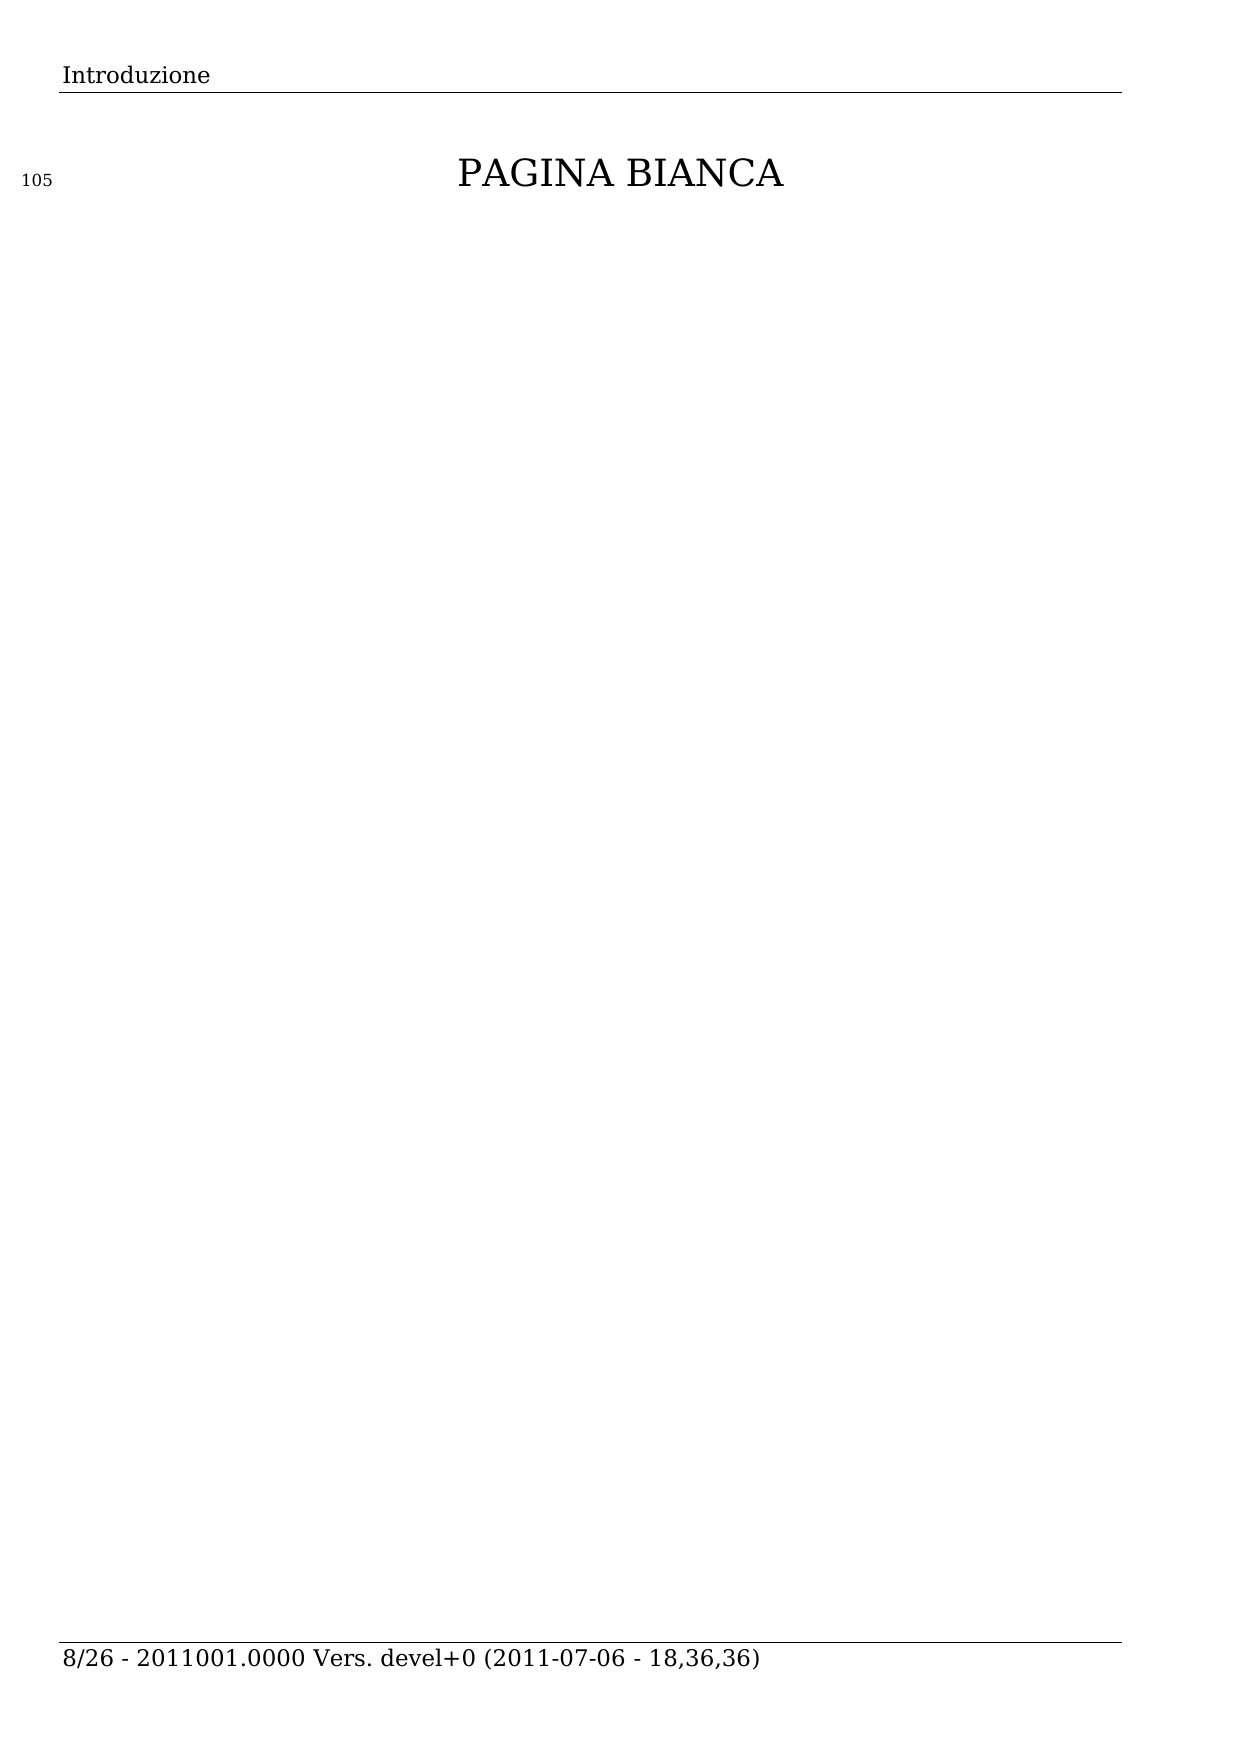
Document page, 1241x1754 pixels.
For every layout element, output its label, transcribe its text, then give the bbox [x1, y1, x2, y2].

text PAGINA BIANCA [118, 151, 1122, 195]
